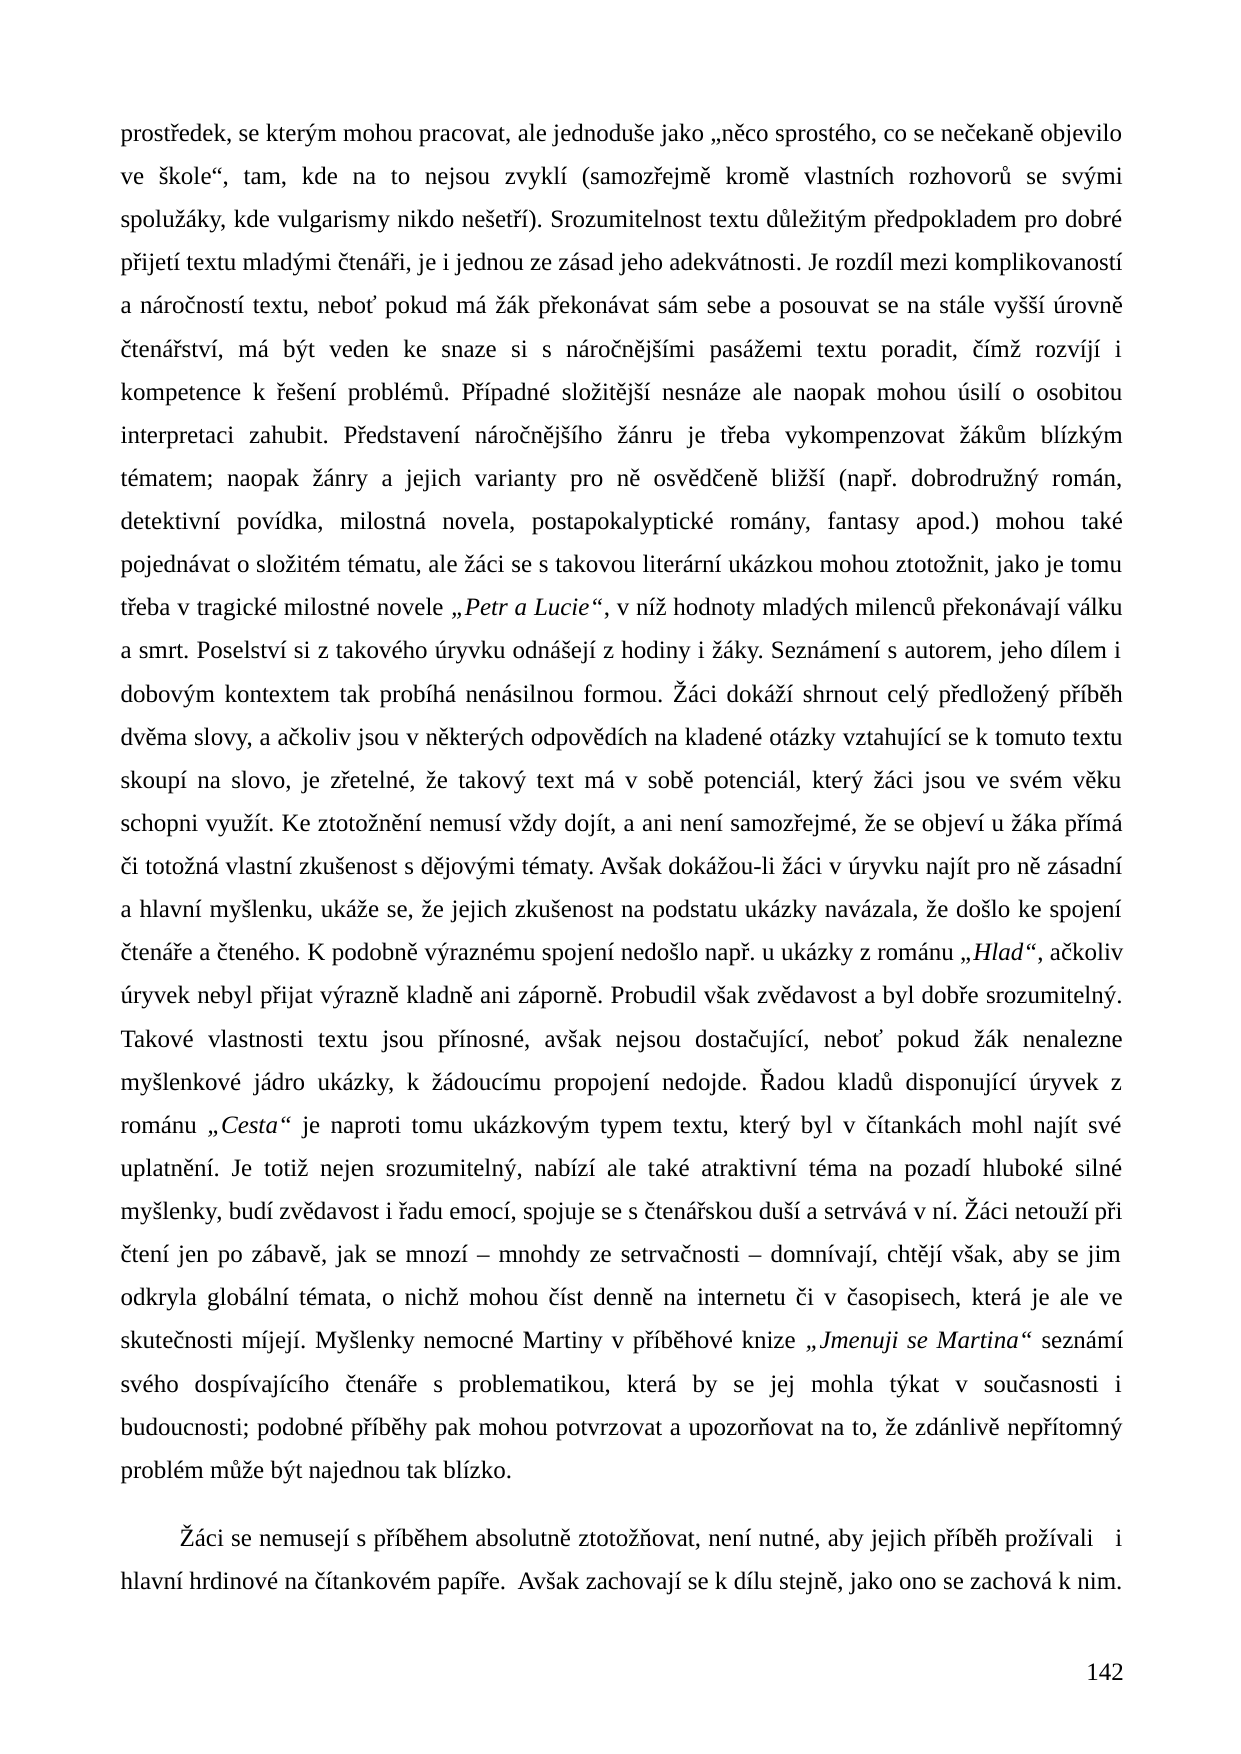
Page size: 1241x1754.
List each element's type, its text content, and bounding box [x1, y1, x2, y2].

text Žáci se nemusejí s příběhem absolutně ztotožňovat, není nutné, aby jejich příběh prožívali i hlavní hrdinové na čítankovém papíře. Avšak zachovají se k dílu stejně, jako ono se zachová k nim. [120, 1523, 1123, 1595]
text prostředek, se kterým mohou pracovat, ale jednoduše jako „něco sprostého, co se nečekaně objevilo ve škole“, tam, kde na to nejsou zvyklí (samozřejmě kromě vlastních rozhovorů se svými spolužáky, kde vulgarismy nikdo nešetří). Srozumitelnost textu důležitým předpokladem pro dobré přijetí textu mladými čtenáři, je i jednou ze zásad jeho adekvátnosti. Je rozdíl mezi komplikovaností a náročností textu, neboť pokud má žák překonávat sám sebe a posouvat se na stále vyšší úrovně čtenářství, má být veden ke snaze si s náročnějšími pasážemi textu poradit, čímž rozvíjí i kompetence k řešení problémů. Případné složitější nesnáze ale naopak mohou úsilí o osobitou interpretaci zahubit. Představení náročnějšího žánru je třeba vykompenzovat žákům blízkým tématem; naopak žánry a jejich varianty pro ně osvědčeně bližší (např. dobrodružný román, detektivní povídka, milostná novela, postapokalyptické romány, fantasy apod.) mohou také pojednávat o složitém tématu, ale žáci se s takovou literární ukázkou mohou ztotožnit, jako je tomu třeba v tragické milostné novele „Petr a Lucie“, v níž hodnoty mladých milenců překonávají válku a smrt. Poselství si z takového úryvku odnášejí z hodiny i žáky. Seznámení s autorem, jeho dílem i dobovým kontextem tak probíhá nenásilnou formou. Žáci dokáží shrnout celý předložený příběh dvěma slovy, a ačkoliv jsou v některých odpovědích na kladené otázky vztahující se k tomuto textu skoupí na slovo, je zřetelné, že takový text má v sobě potenciál, který žáci jsou ve svém věku schopni využít. Ke ztotožnění nemusí vždy dojít, a ani není samozřejmé, že se objeví u žáka přímá či totožná vlastní zkušenost s dějovými tématy. Avšak dokážou-li žáci v úryvku najít pro ně zásadní a hlavní myšlenku, ukáže se, že jejich zkušenost na podstatu ukázky navázala, že došlo ke spojení čtenáře a čteného. K podobně výraznému spojení nedošlo např. u ukázky z románu „Hlad“, ačkoliv úryvek nebyl přijat výrazně kladně ani záporně. Probudil však zvědavost a byl dobře srozumitelný. Takové vlastnosti textu jsou přínosné, avšak nejsou dostačující, neboť pokud žák nenalezne myšlenkové jádro ukázky, k žádoucímu propojení nedojde. Řadou kladů disponující úryvek z románu „Cesta“ je naproti tomu ukázkovým typem textu, který byl v čítankách mohl najít své uplatnění. Je totiž nejen srozumitelný, nabízí ale také atraktivní téma na pozadí hluboké silné myšlenky, budí zvědavost i řadu emocí, spojuje se s čtenářskou duší a setrvává v ní. Žáci netouží při čtení jen po zábavě, jak se mnozí – mnohdy ze setrvačnosti – domnívají, chtějí však, aby se jim odkryla globální témata, o nichž mohou číst denně na internetu či v časopisech, která je ale ve skutečnosti míjejí. Myšlenky nemocné Martiny v příběhové knize „Jmenuji se Martina“ seznámí svého dospívajícího čtenáře s problematikou, která by se jej mohla týkat v současnosti i budoucnosti; podobné příběhy pak mohou potvrzovat a upozorňovat na to, že zdánlivě nepřítomný problém může být najednou tak blízko. [120, 118, 1123, 1484]
